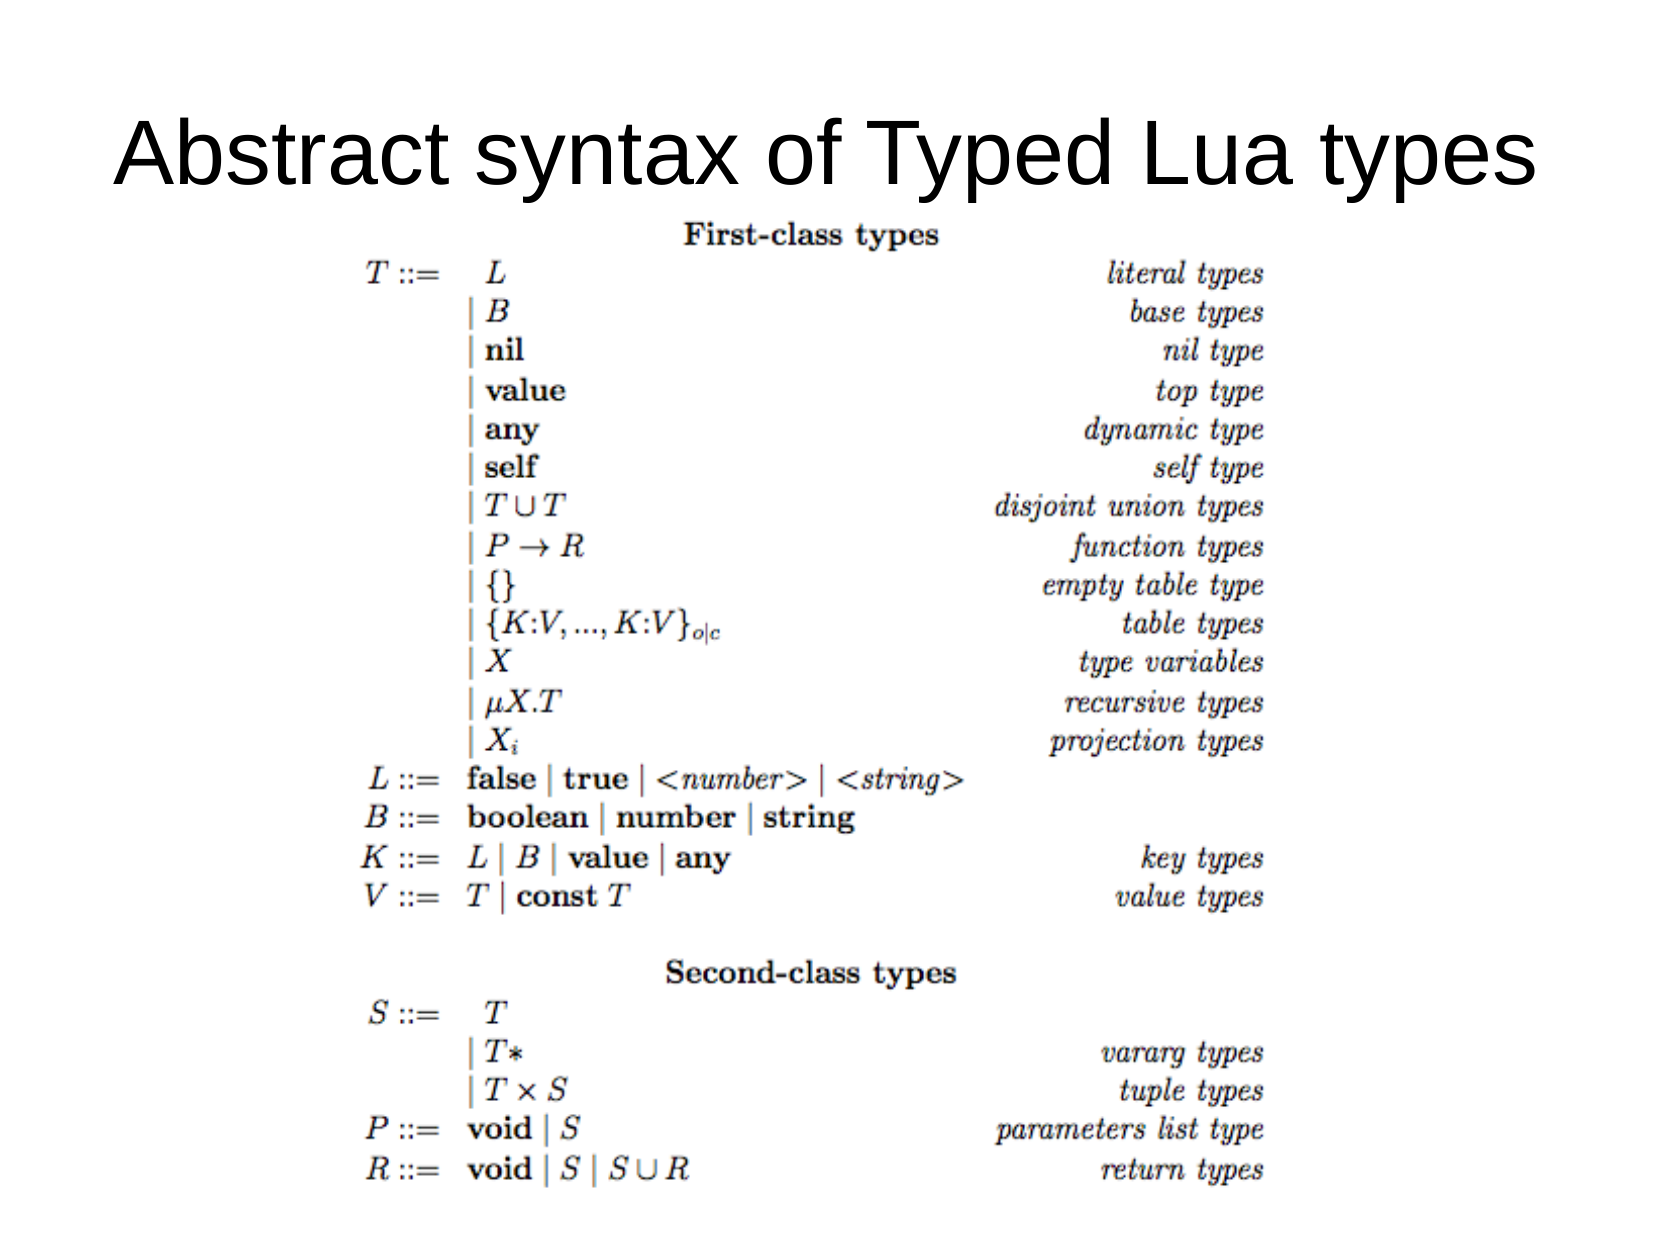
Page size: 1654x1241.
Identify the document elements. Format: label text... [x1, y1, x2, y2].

title Abstract syntax of Typed Lua types [82, 49, 1571, 257]
picture [294, 209, 1330, 1201]
